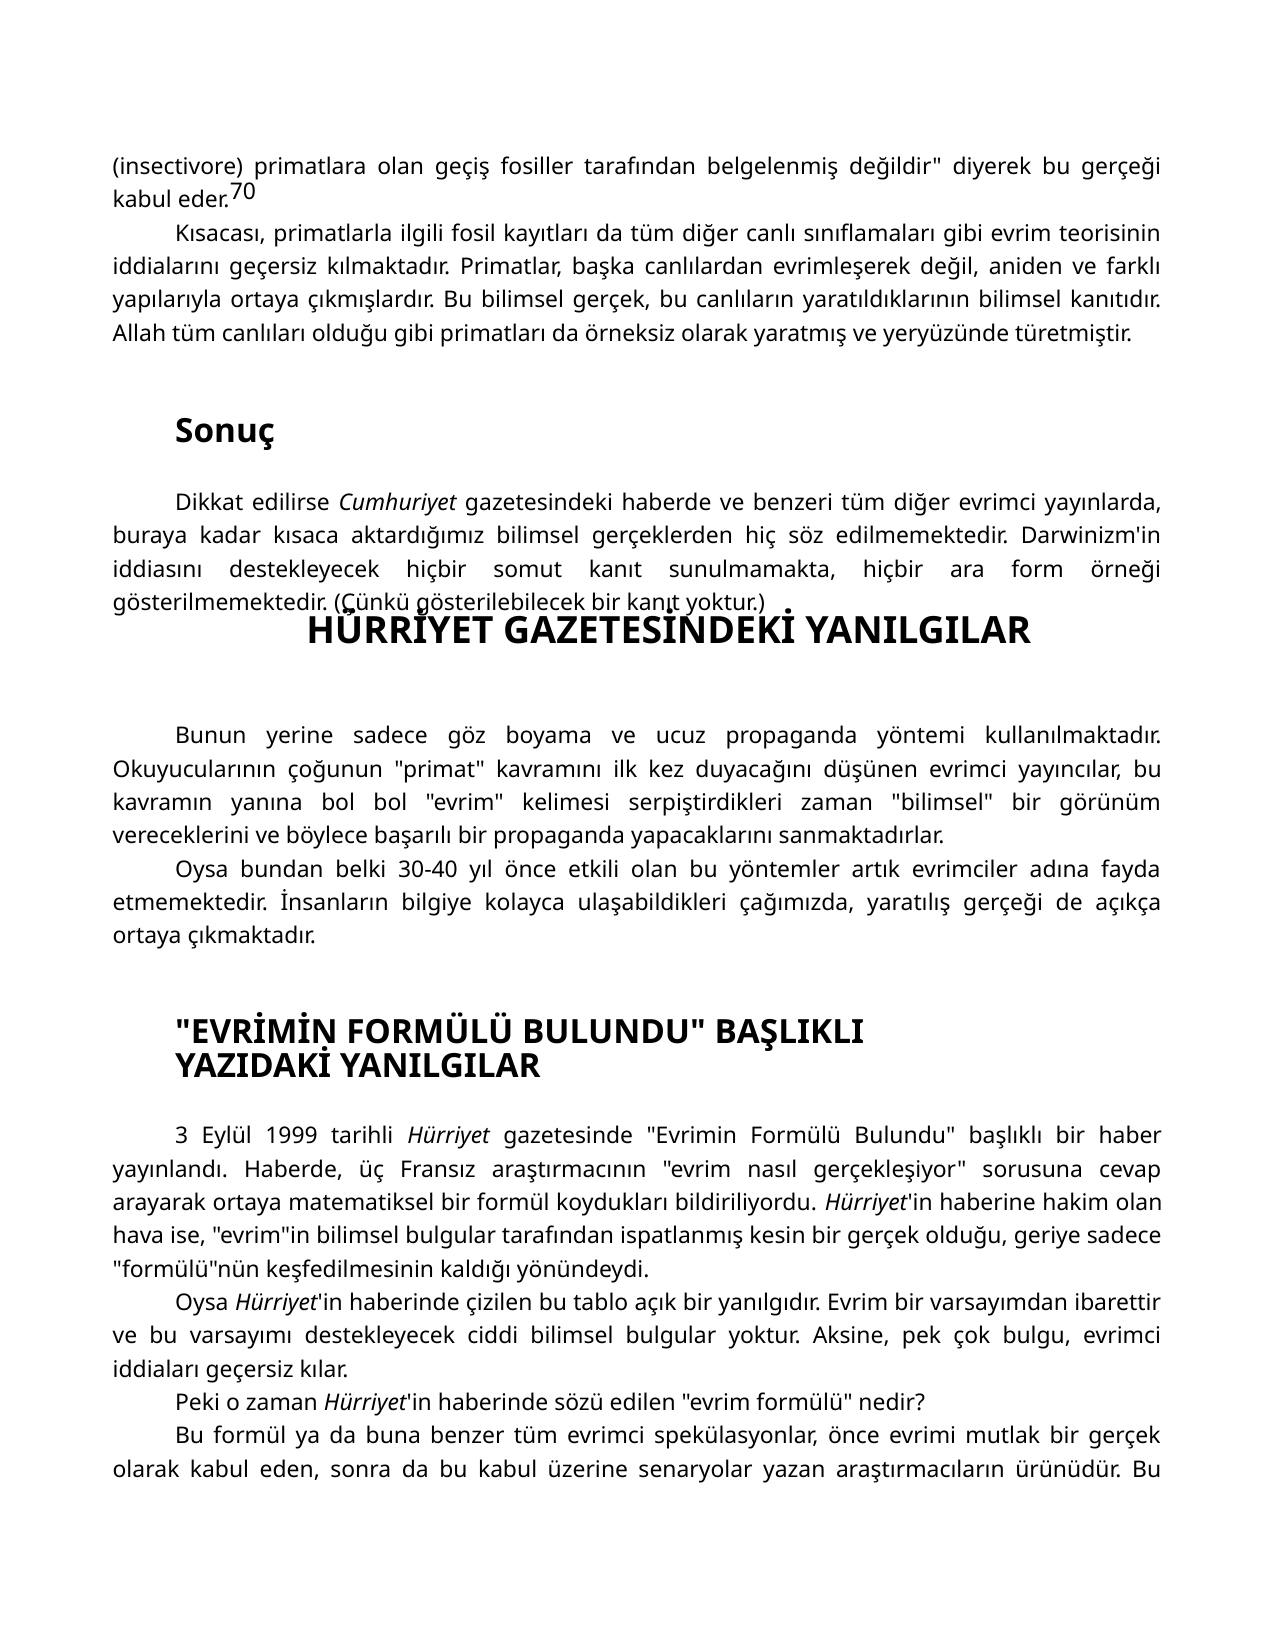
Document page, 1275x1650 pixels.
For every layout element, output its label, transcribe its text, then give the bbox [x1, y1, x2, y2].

subtitle YAZIDAKİ YANILGILAR [112, 1050, 1162, 1084]
text Peki o zaman Hürriyet'in haberinde sözü edilen "evrim formülü" nedir? [112, 1384, 1162, 1417]
text 3 Eylül 1999 tarihli Hürriyet gazetesinde "Evrimin Formülü Bulundu" başlıklı bir haber yayınlandı. Haberde, üç Fransız araştırmacının "evrim nasıl gerçekleşiyor" sorusuna cevap arayarak ortaya matematiksel bir formül koydukları bildiriliyordu. Hürriyet'in haberine hakim olan hava ise, "evrim"in bilimsel bulgular tarafından ispatlanmış kesin bir gerçek olduğu, geriye sadece "formülü"nün keşfedilmesinin kaldığı yönündeydi. [112, 1117, 1162, 1284]
subtitle Sonuç [112, 419, 1162, 448]
text Dikkat edilirse Cumhuriyet gazetesindeki haberde ve benzeri tüm diğer evrimci yayınlarda, buraya kadar kısaca aktardığımız bilimsel gerçeklerden hiç söz edilmemektedir. Darwinizm'in iddiasını destekleyecek hiçbir somut kanıt sunulmamakta, hiçbir ara form örneği gösterilmemektedir. (Çünkü gösterilebilecek bir kanıt yoktur.) [112, 484, 1162, 617]
text Oysa Hürriyet'in haberinde çizilen bu tablo açık bir yanılgıdır. Evrim bir varsayımdan ibarettir ve bu varsayımı destekleyecek ciddi bilimsel bulgular yoktur. Aksine, pek çok bulgu, evrimci iddiaları geçersiz kılar. [112, 1284, 1162, 1384]
text Oysa bundan belki 30-40 yıl önce etkili olan bu yöntemler artık evrimciler adına fayda etmemektedir. İnsanların bilgiye kolayca ulaşabildikleri çağımızda, yaratılış gerçeği de açıkça ortaya çıkmaktadır. [112, 850, 1162, 950]
subtitle "EVRİMİN FORMÜLÜ BULUNDU" BAŞLIKLI [112, 1017, 1162, 1050]
text Bunun yerine sadece göz boyama ve ucuz propaganda yöntemi kullanılmaktadır. Okuyucularının çoğunun "primat" kavramını ilk kez duyacağını düşünen evrimci yayıncılar, bu kavramın yanına bol bol "evrim" kelimesi serpiştirdikleri zaman "bilimsel" bir görünüm vereceklerini ve böylece başarılı bir propaganda yapacaklarını sanmaktadırlar. [112, 717, 1162, 850]
text (insectivore) primatlara olan geçiş fosiller tarafından belgelenmiş değildir" diyerek bu gerçeği kabul eder.70 [112, 148, 1162, 214]
text HÜRRİYET GAZETESİNDEKİ YANILGILAR [112, 617, 1162, 650]
text Kısacası, primatlarla ilgili fosil kayıtları da tüm diğer canlı sınıflamaları gibi evrim teorisinin iddialarını geçersiz kılmaktadır. Primatlar, başka canlılardan evrimleşerek değil, aniden ve farklı yapılarıyla ortaya çıkmışlardır. Bu bilimsel gerçek, bu canlıların yaratıldıklarının bilimsel kanıtıdır. Allah tüm canlıları olduğu gibi primatları da örneksiz olarak yaratmış ve yeryüzünde türetmiştir. [112, 214, 1162, 348]
text Bu formül ya da buna benzer tüm evrimci spekülasyonlar, önce evrimi mutlak bir gerçek olarak kabul eden, sonra da bu kabul üzerine senaryolar yazan araştırmacıların ürünüdür. Bu [112, 1417, 1162, 1484]
